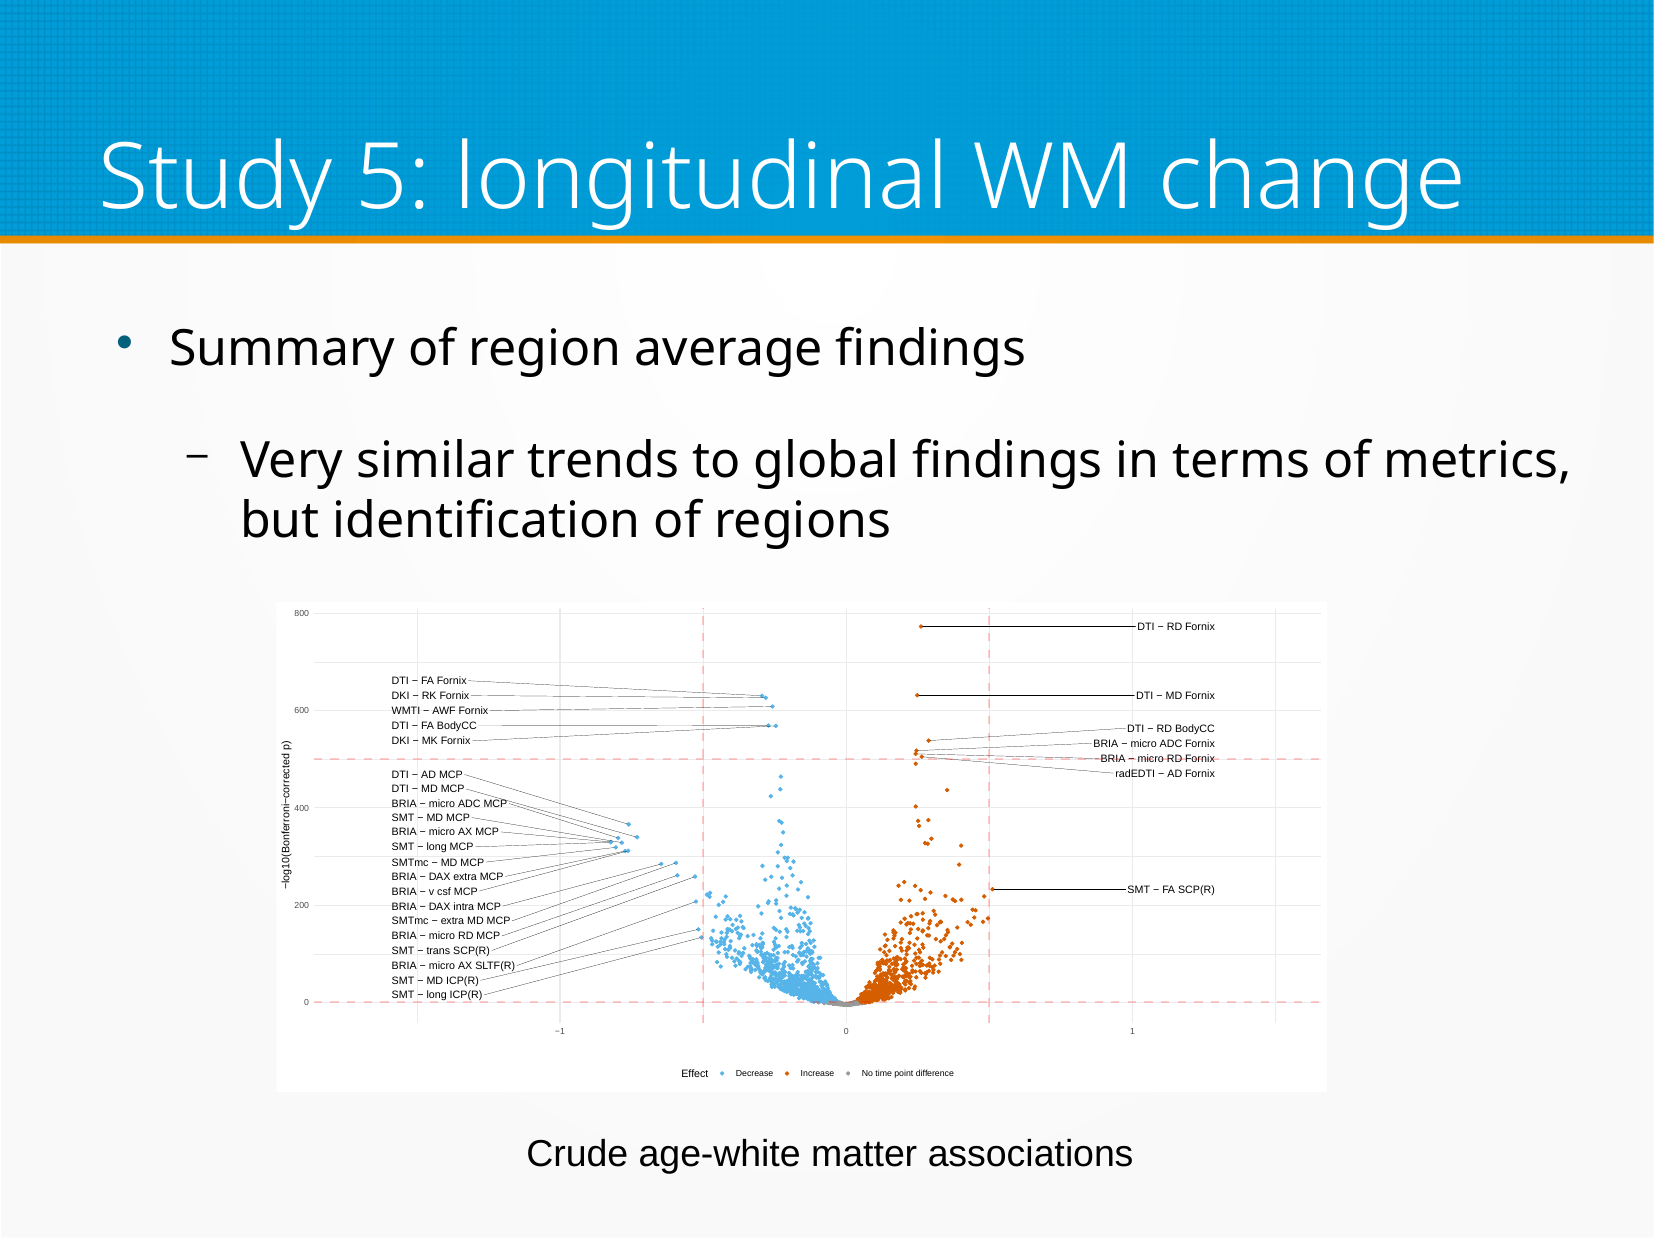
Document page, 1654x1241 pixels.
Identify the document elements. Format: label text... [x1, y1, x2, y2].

picture [0, 236, 1654, 1241]
list Summary of region average findings Very similar trends to global findings in terms of metrics, but identification of regions [98, 315, 1625, 621]
title Study 5: longitudinal WM change [98, 19, 1654, 227]
text_box Crude age-white matter associations [511, 1121, 1162, 1240]
